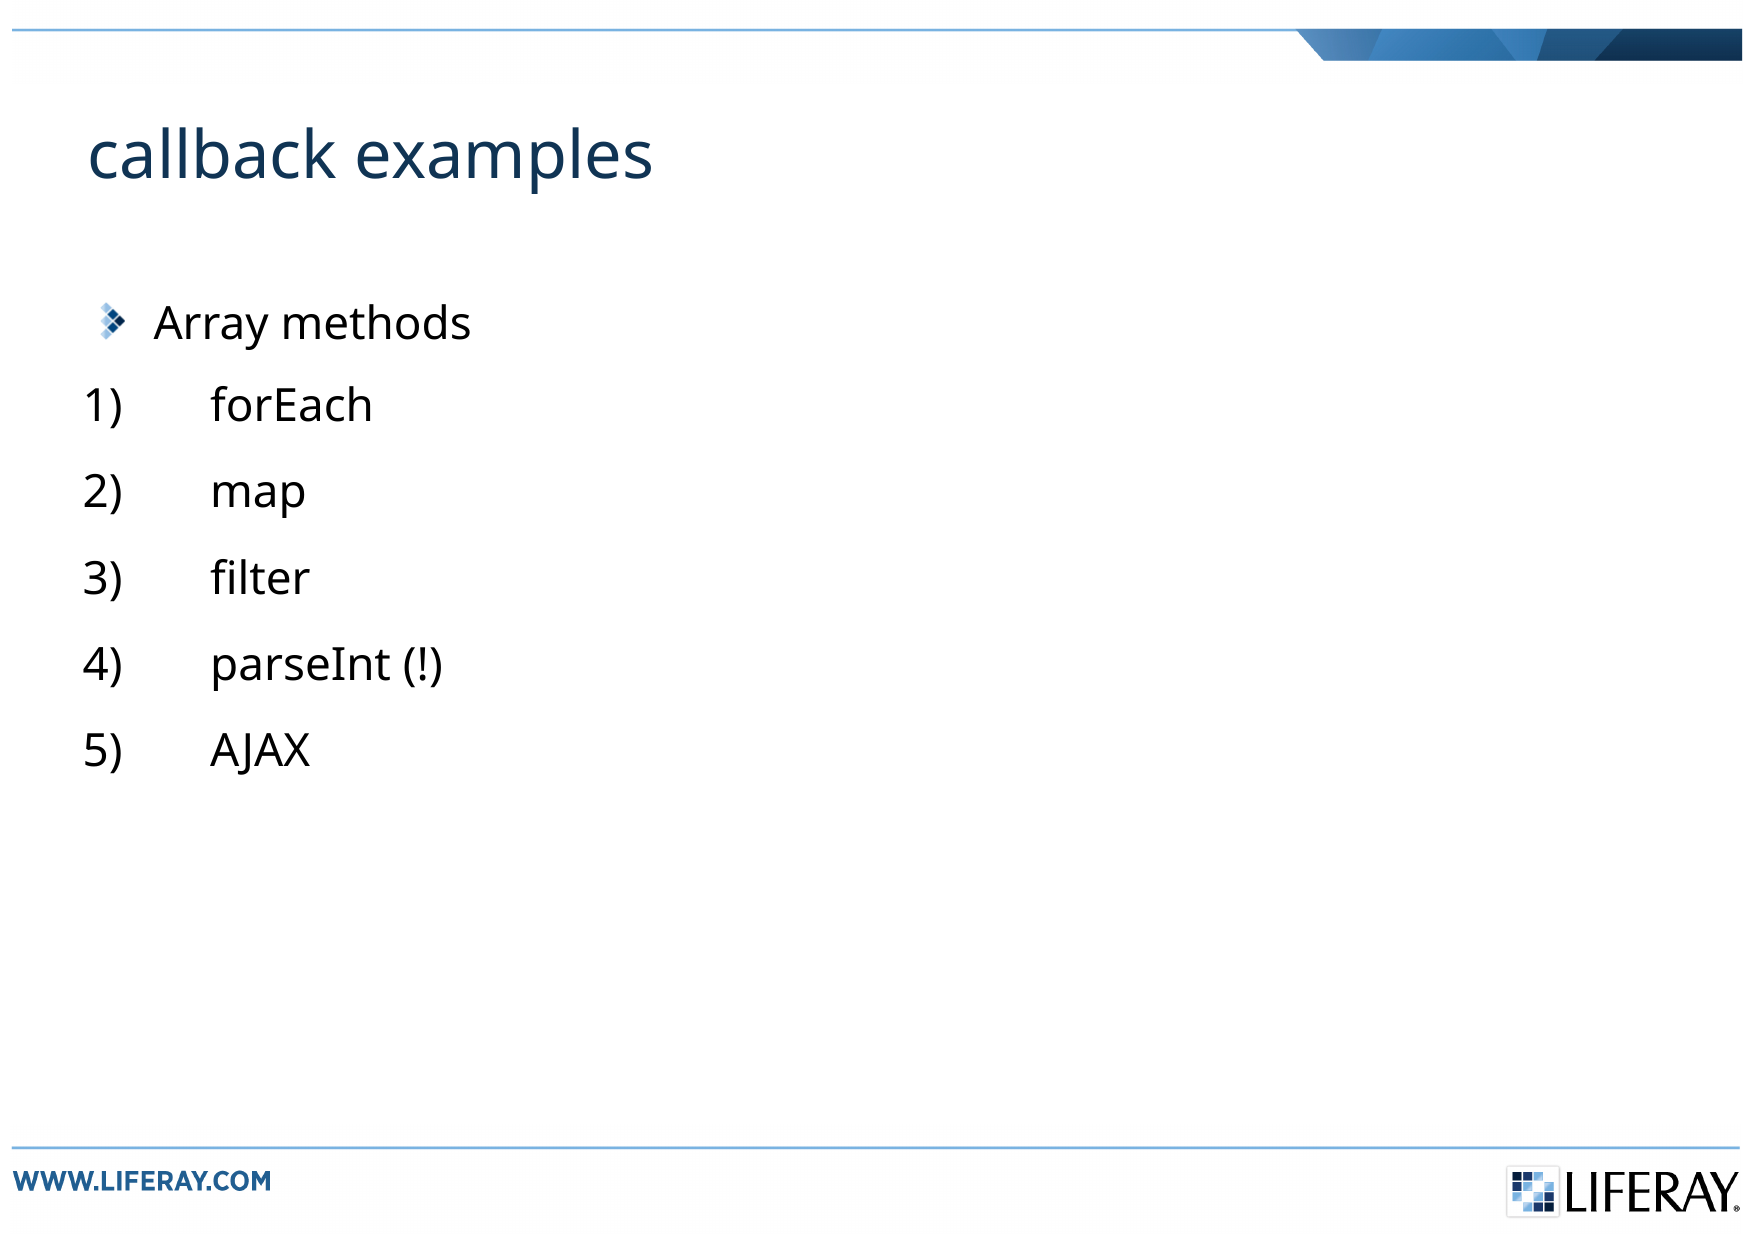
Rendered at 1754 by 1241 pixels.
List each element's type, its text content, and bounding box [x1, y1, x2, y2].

title callback examples [87, 49, 1667, 257]
list Array methods forEach map filter parseInt (!) AJAX [82, 290, 1571, 1010]
picture [10, 1124, 1741, 1234]
picture [12, 0, 1743, 84]
